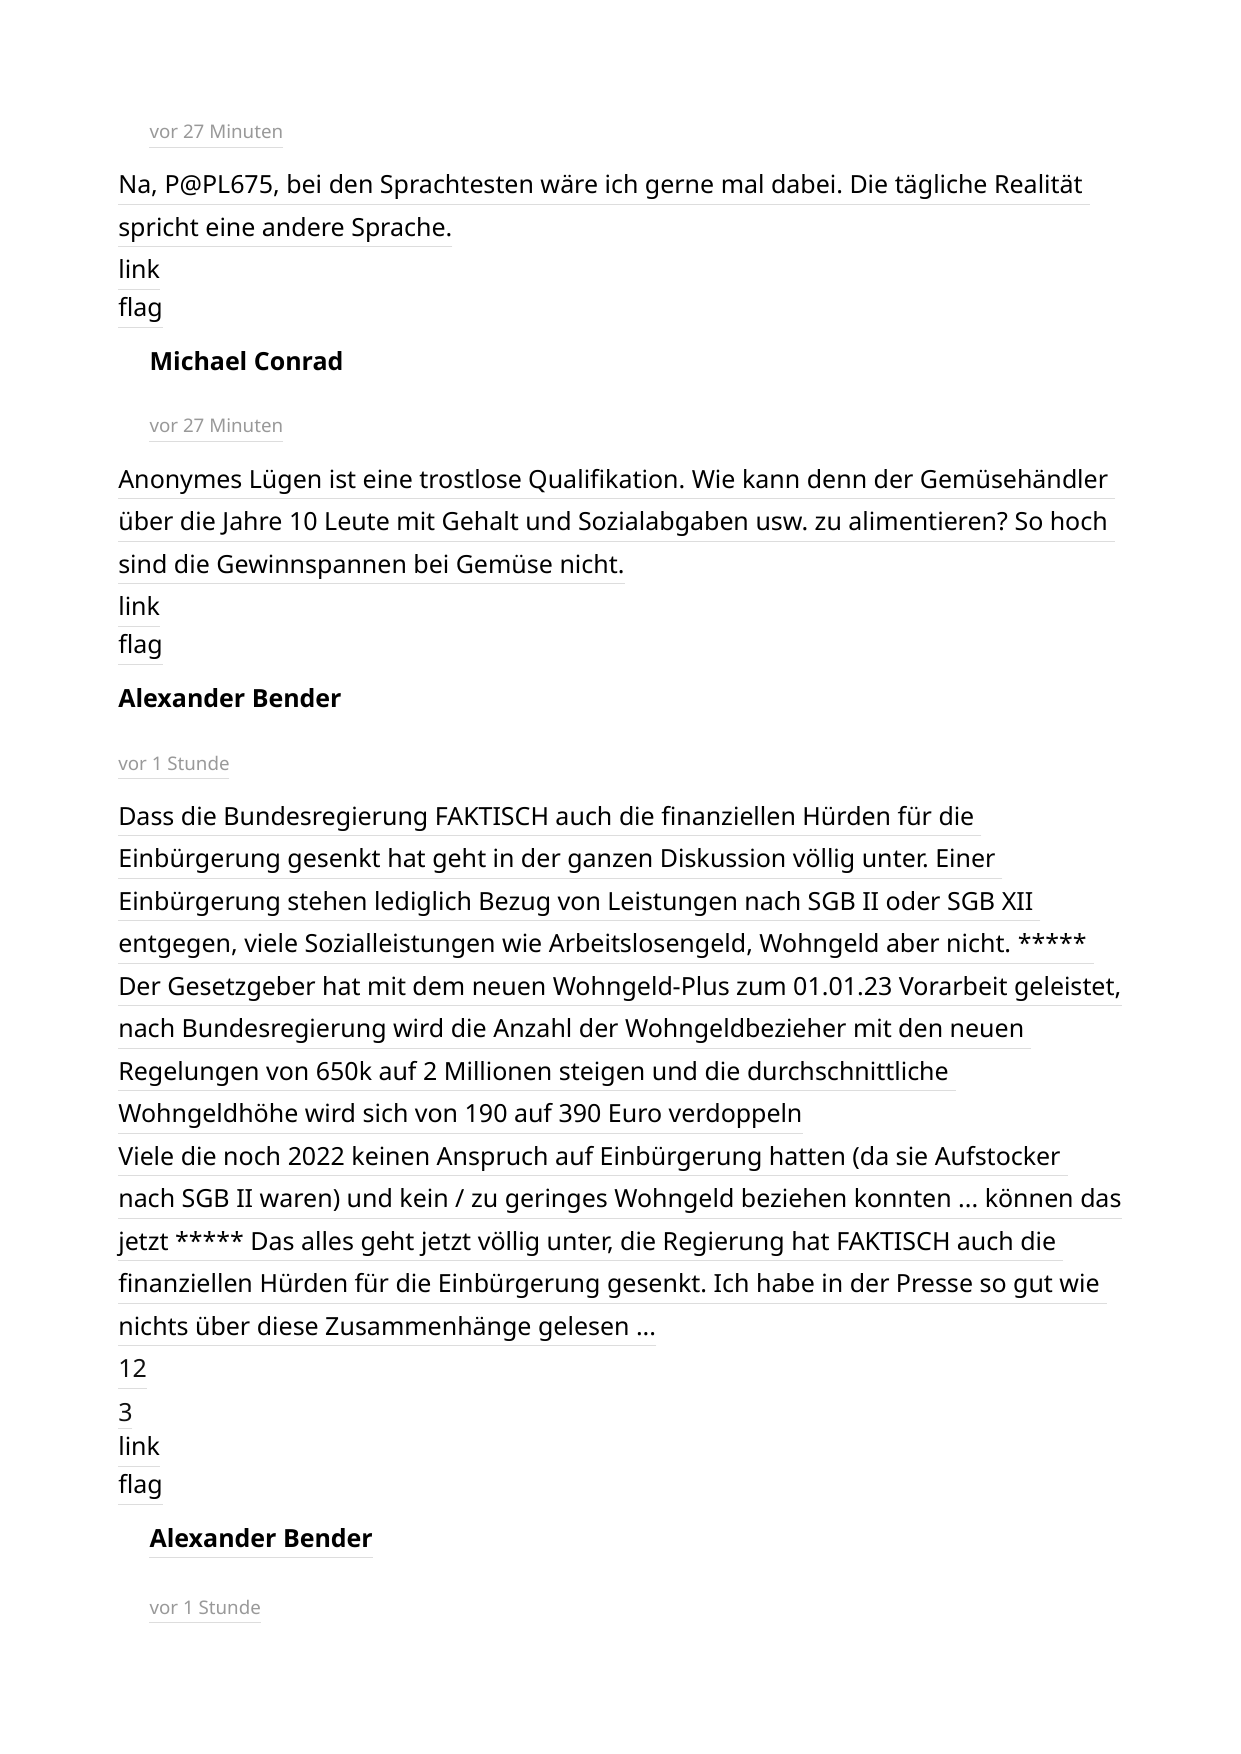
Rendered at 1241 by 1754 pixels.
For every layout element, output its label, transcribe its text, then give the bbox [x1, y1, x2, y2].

text link [118, 252, 1122, 290]
text nach Bundesregierung wird die Anzahl der Wohngeldbezieher mit den neuen Regelungen von 650k auf 2 Millionen steigen und die durchschnittliche Wohngeldhöhe wird sich von 190 auf 390 Euro verdoppeln Viele die noch 2022 keinen Anspruch auf Einbürgerung hatten (da sie Aufstocker nach SGB II waren) und kein / zu geringes Wohngeld beziehen konnten ... können das [118, 1006, 1122, 1218]
text Na, P@PL675, bei den Sprachtesten wäre ich gerne mal dabei. Die tägliche Realität spricht eine andere Sprache. [118, 167, 1122, 247]
text Dass die Bundesregierung FAKTISCH auch die finanziellen Hürden für die Einbürgerung gesenkt hat geht in der ganzen Diskussion völlig unter. Einer Einbürgerung stehen lediglich Bezug von Leistungen nach SGB II oder SGB XII entgegen, viele Sozialleistungen wie Arbeitslosengeld, Wohngeld aber nicht. ***** Der Gesetzgeber hat mit dem neuen Wohngeld-Plus zum 01.01.23 Vorarbeit geleistet, [118, 798, 1122, 1005]
text Alexander Bender [118, 680, 1122, 714]
text vor 1 Stunde [149, 1594, 1117, 1623]
text link [118, 1429, 1122, 1467]
text 12 [118, 1351, 1122, 1389]
text link [118, 589, 1122, 627]
text Alexander Bender [149, 1520, 1122, 1558]
text jetzt ***** Das alles geht jetzt völlig unter, die Regierung hat FAKTISCH auch die finanziellen Hürden für die Einbürgerung gesenkt. Ich habe in der Presse so gut wie nichts über diese Zusammenhänge gelesen ... [118, 1219, 1122, 1346]
text flag [118, 290, 1122, 328]
text vor 27 Minuten [149, 413, 1117, 442]
text Anonymes Lügen ist eine trostlose Qualifikation. Wie kann denn der Gemüsehändler über die Jahre 10 Leute mit Gehalt und Sozialabgaben usw. zu alimentieren? So hoch sind die Gewinnspannen bei Gemüse nicht. [118, 461, 1122, 584]
text flag [118, 1467, 1122, 1505]
text flag [118, 627, 1122, 665]
text Michael Conrad [149, 343, 1122, 377]
text vor 27 Minuten [149, 118, 1117, 148]
text vor 1 Stunde [118, 750, 1117, 779]
text 3 [118, 1393, 1122, 1429]
